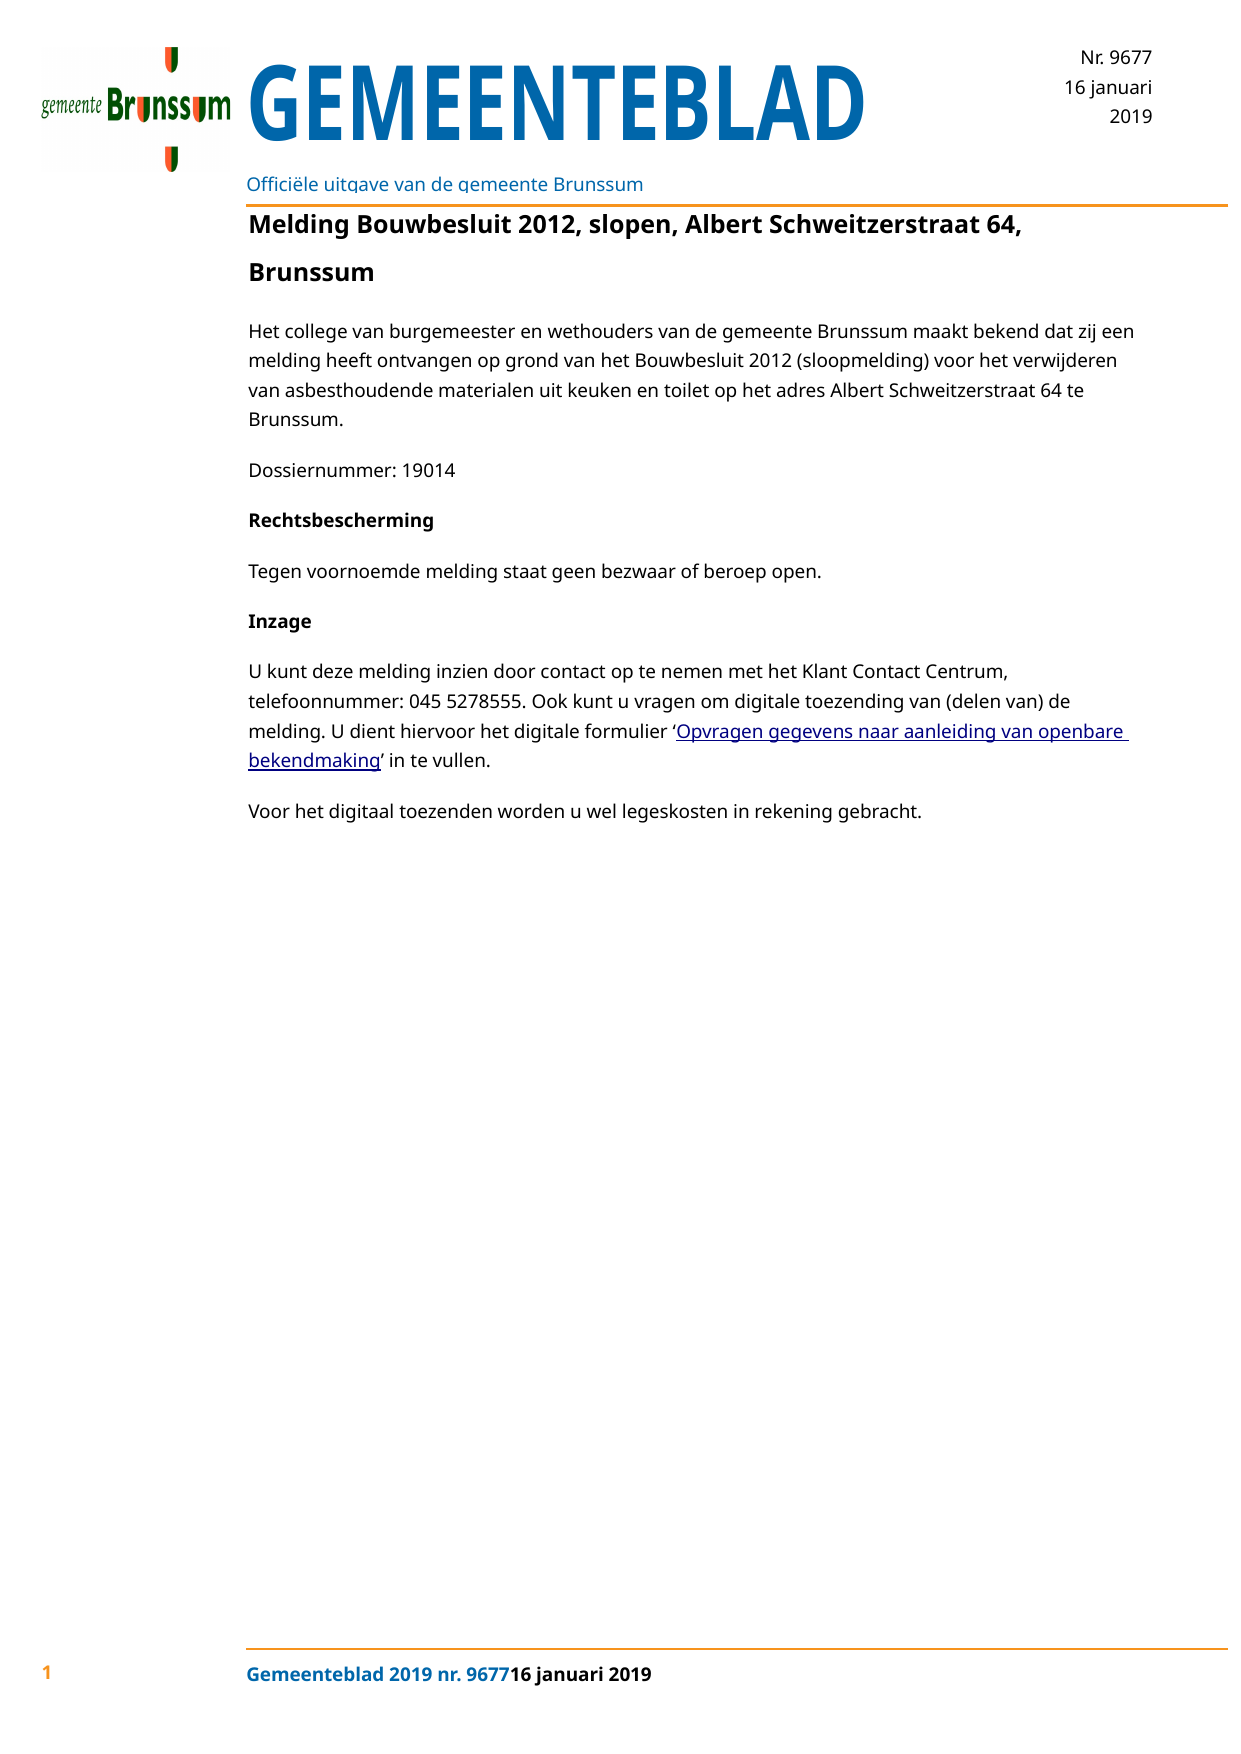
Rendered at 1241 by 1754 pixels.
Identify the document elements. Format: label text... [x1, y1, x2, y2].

text Melding Bouwbesluit 2012, slopen, Albert Schweitzerstraat 64, Brunssum [248, 207, 1152, 288]
text Rechtsbescherming [248, 507, 1152, 533]
text Het college van burgemeester en wethouders van de gemeente Brunssum maakt bekend dat zij een melding heeft ontvangen op grond van het Bouwbesluit 2012 (sloopmelding) voor het verwijderen van asbesthoudende materialen uit keuken en toilet op het adres Albert Schweitzerstraat 64 te Brunssum. [248, 318, 1152, 432]
text U kunt deze melding inzien door contact op te nemen met het Klant Contact Centrum, telefoonnummer: 045 5278555. Ook kunt u vragen om digitale toezending van (delen van) de melding. U dient hiervoor het digitale formulier ‘Opvragen gegevens naar aanleiding van openbare bekendmaking’ in te vullen. [248, 659, 1152, 773]
text Dossiernummer: 19014 [248, 457, 1152, 483]
picture [41, 47, 231, 172]
text Voor het digitaal toezenden worden u wel legeskosten in rekening gebracht. [248, 798, 1152, 824]
text Tegen voornoemde melding staat geen bezwaar of beroep open. [248, 558, 1152, 584]
text Inzage [248, 608, 1152, 634]
